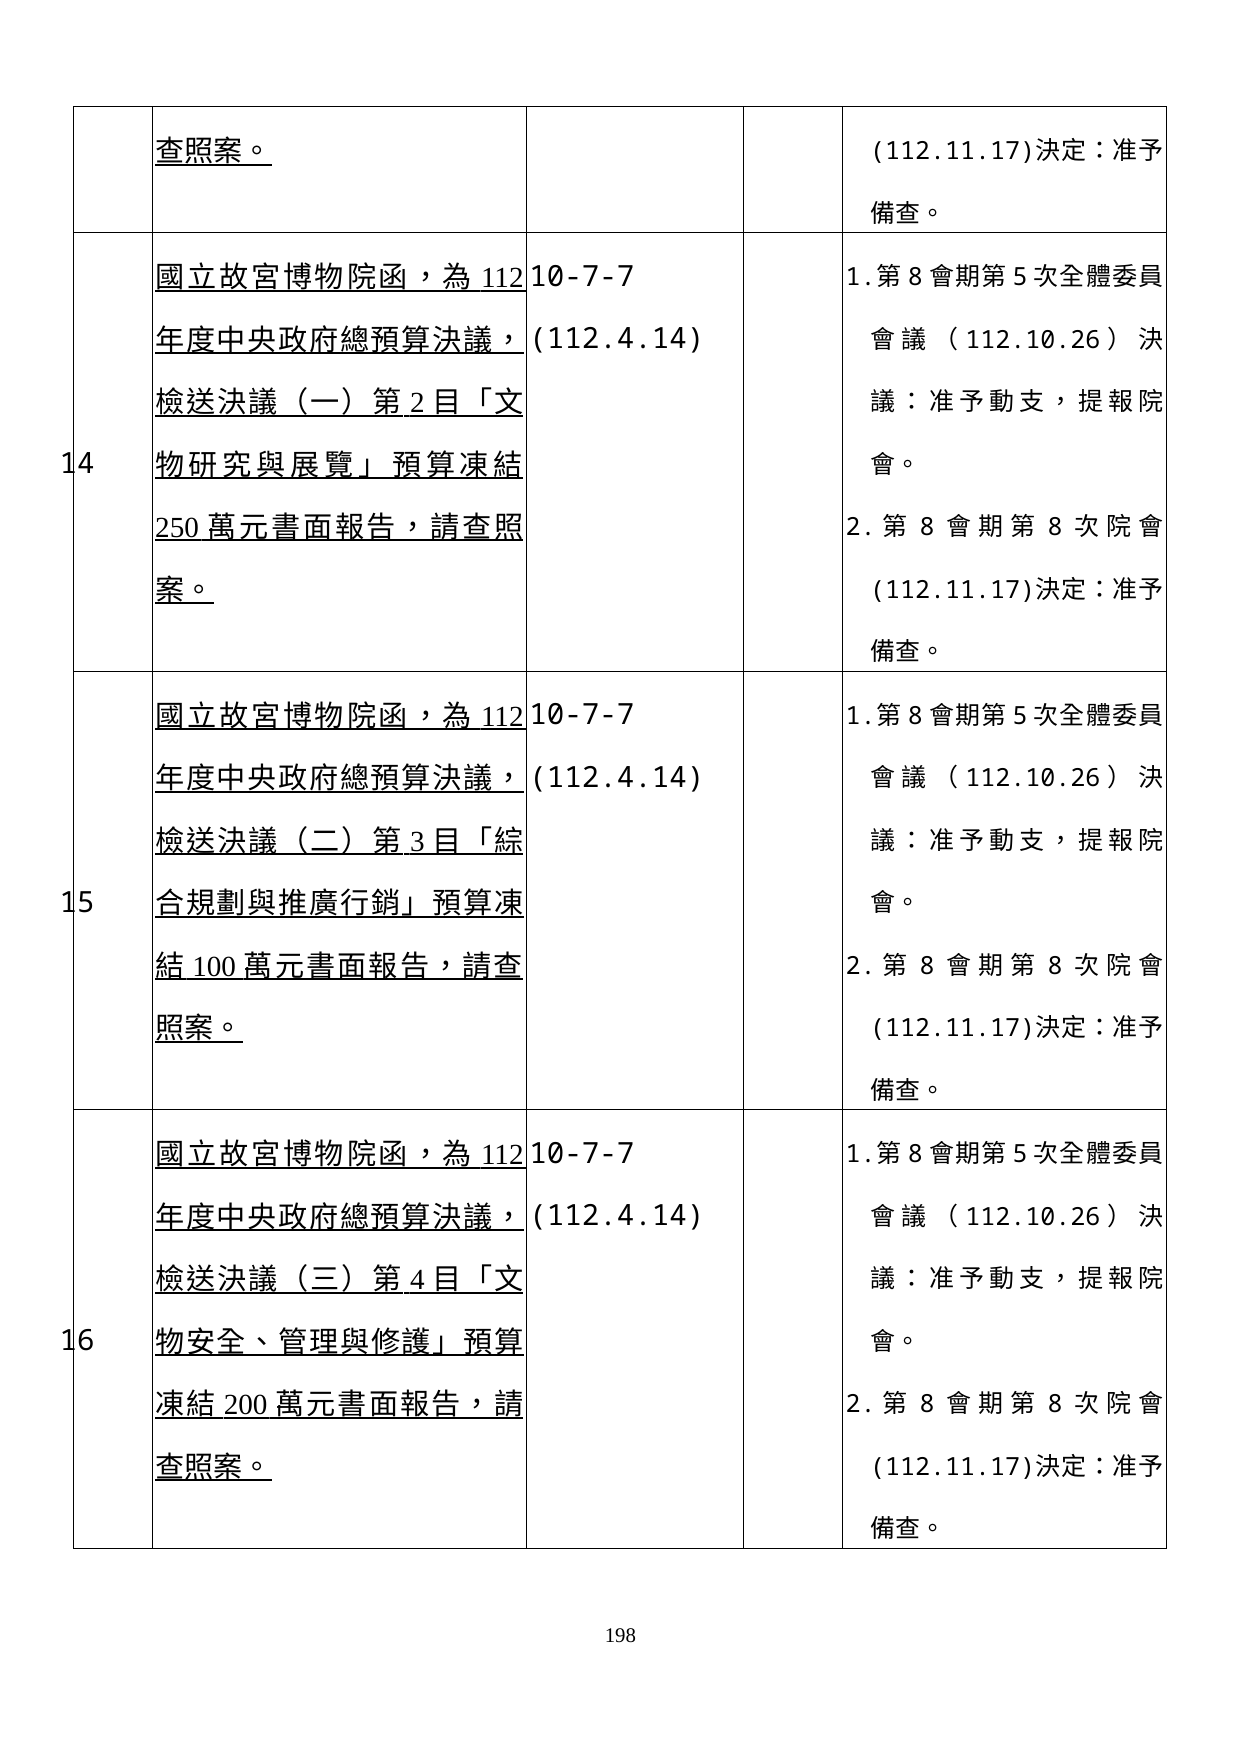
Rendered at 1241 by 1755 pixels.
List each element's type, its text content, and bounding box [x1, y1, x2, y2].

table_cell [74, 1110, 152, 1548]
table_cell 1.第8會期第5次全體委員會議（112.10.26）決議：准予動支，提報院會。 2.第8會期第8次院會(112.11.17)決定：准予備查。 [843, 672, 1166, 1109]
table_cell 國立故宮博物院函，為112年度中央政府總預算決議，檢送決議（二）第3目「綜合規劃與推廣行銷」預算凍結100萬元書面報告，請查照案。 [153, 672, 526, 1109]
table_cell 10-7-7 (112.4.14) [527, 233, 743, 671]
table_cell 10-7-7 (112.4.14) [527, 672, 743, 1109]
table_cell [744, 672, 842, 1109]
table_cell 1.第8會期第5次全體委員會議（112.10.26）決議：准予動支，提報院會。 2.第8會期第8次院會(112.11.17)決定：准予備查。 [843, 233, 1166, 671]
table_cell 1.第8會期第5次全體委員會議（112.10.26）決議：准予動支，提報院會。 2.第8會期第8次院會(112.11.17)決定：准予備查。 [843, 1110, 1166, 1548]
table_cell 國立故宮博物院函，為112年度中央政府總預算決議，檢送決議（一）第2目「文物研究與展覽」預算凍結250萬元書面報告，請查照案。 [153, 233, 526, 671]
table_cell [74, 107, 152, 232]
table_cell 10-7-7 (112.4.14) [527, 1110, 743, 1548]
table_cell [744, 107, 842, 232]
table_cell 查照案。 [153, 107, 526, 232]
table_cell [74, 672, 152, 1109]
table_cell [74, 233, 152, 671]
table_cell 國立故宮博物院函，為112年度中央政府總預算決議，檢送決議（三）第4目「文物安全、管理與修護」預算凍結200萬元書面報告，請查照案。 [153, 1110, 526, 1548]
table_cell (112.11.17)決定：准予備查。 [843, 107, 1166, 232]
table_cell [744, 1110, 842, 1548]
table_cell [744, 233, 842, 671]
table_cell [527, 107, 743, 232]
